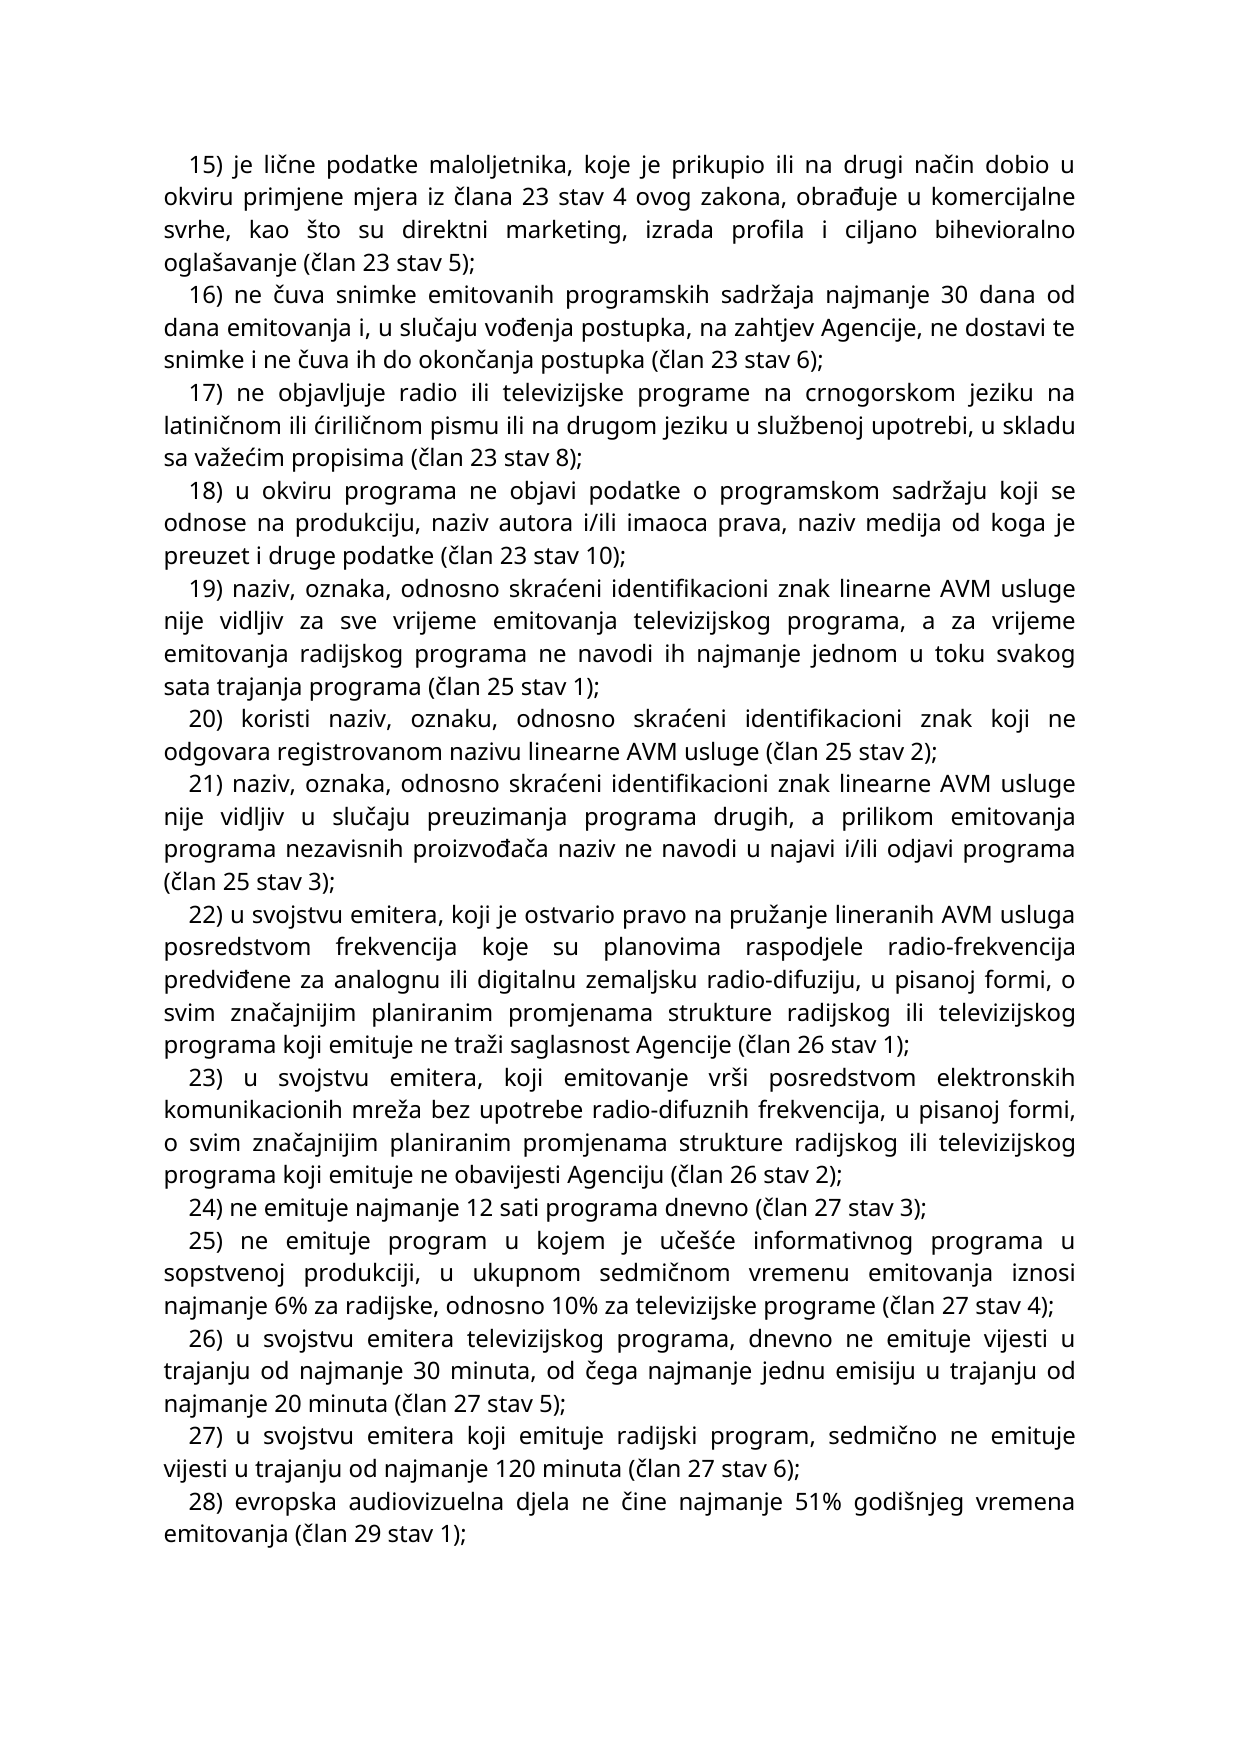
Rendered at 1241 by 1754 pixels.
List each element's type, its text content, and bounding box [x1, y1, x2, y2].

text 19) naziv, oznaka, odnosno skraćeni identifikacioni znak linearne AVM usluge nije vidljiv za sve vrijeme emitovanja televizijskog programa, a za vrijeme emitovanja radijskog programa ne navodi ih najmanje jednom u toku svakog sata trajanja programa (član 25 stav 1); [163, 571, 1077, 702]
text 15) je lične podatke maloljetnika, koje je prikupio ili na drugi način dobio u okviru primjene mjera iz člana 23 stav 4 ovog zakona, obrađuje u komercijalne svrhe, kao što su direktni marketing, izrada profila i ciljano bihevioralno oglašavanje (član 23 stav 5); [163, 148, 1077, 278]
text 28) evropska audiovizuelna djela ne čine najmanje 51% godišnjeg vremena emitovanja (član 29 stav 1); [163, 1484, 1077, 1549]
text 24) ne emituje najmanje 12 sati programa dnevno (član 27 stav 3); [163, 1191, 1077, 1223]
text 25) ne emituje program u kojem je učešće informativnog programa u sopstvenoj produkciji, u ukupnom sedmičnom vremenu emitovanja iznosi najmanje 6% za radijske, odnosno 10% za televizijske programe (član 27 stav 4); [163, 1223, 1077, 1321]
text 18) u okviru programa ne objavi podatke o programskom sadržaju koji se odnose na produkciju, naziv autora i/ili imaoca prava, naziv medija od koga je preuzet i druge podatke (član 23 stav 10); [163, 474, 1077, 571]
text 27) u svojstvu emitera koji emituje radijski program, sedmično ne emituje vijesti u trajanju od najmanje 120 minuta (član 27 stav 6); [163, 1419, 1077, 1484]
text 26) u svojstvu emitera televizijskog programa, dnevno ne emituje vijesti u trajanju od najmanje 30 minuta, od čega najmanje jednu emisiju u trajanju od najmanje 20 minuta (član 27 stav 5); [163, 1321, 1077, 1419]
text 23) u svojstvu emitera, koji emitovanje vrši posredstvom elektronskih komunikacionih mreža bez upotrebe radio-difuznih frekvencija, u pisanoj formi, o svim značajnijim planiranim promjenama strukture radijskog ili televizijskog programa koji emituje ne obavijesti Agenciju (član 26 stav 2); [163, 1061, 1077, 1191]
text 17) ne objavljuje radio ili televizijske programe na crnogorskom jeziku na latiničnom ili ćiriličnom pismu ili na drugom jeziku u službenoj upotrebi, u skladu sa važećim propisima (član 23 stav 8); [163, 376, 1077, 474]
text 22) u svojstvu emitera, koji je ostvario pravo na pružanje lineranih AVM usluga posredstvom frekvencija koje su planovima raspodjele radio-frekvencija predviđene za analognu ili digitalnu zemaljsku radio-difuziju, u pisanoj formi, o svim značajnijim planiranim promjenama strukture radijskog ili televizijskog programa koji emituje ne traži saglasnost Agencije (član 26 stav 1); [163, 897, 1077, 1061]
text 20) koristi naziv, oznaku, odnosno skraćeni identifikacioni znak koji ne odgovara registrovanom nazivu linearne AVM usluge (član 25 stav 2); [163, 702, 1077, 767]
text 16) ne čuva snimke emitovanih programskih sadržaja najmanje 30 dana od dana emitovanja i, u slučaju vođenja postupka, na zahtjev Agencije, ne dostavi te snimke i ne čuva ih do okončanja postupka (član 23 stav 6); [163, 278, 1077, 376]
text 21) naziv, oznaka, odnosno skraćeni identifikacioni znak linearne AVM usluge nije vidljiv u slučaju preuzimanja programa drugih, a prilikom emitovanja programa nezavisnih proizvođača naziv ne navodi u najavi i/ili odjavi programa (član 25 stav 3); [163, 767, 1077, 897]
